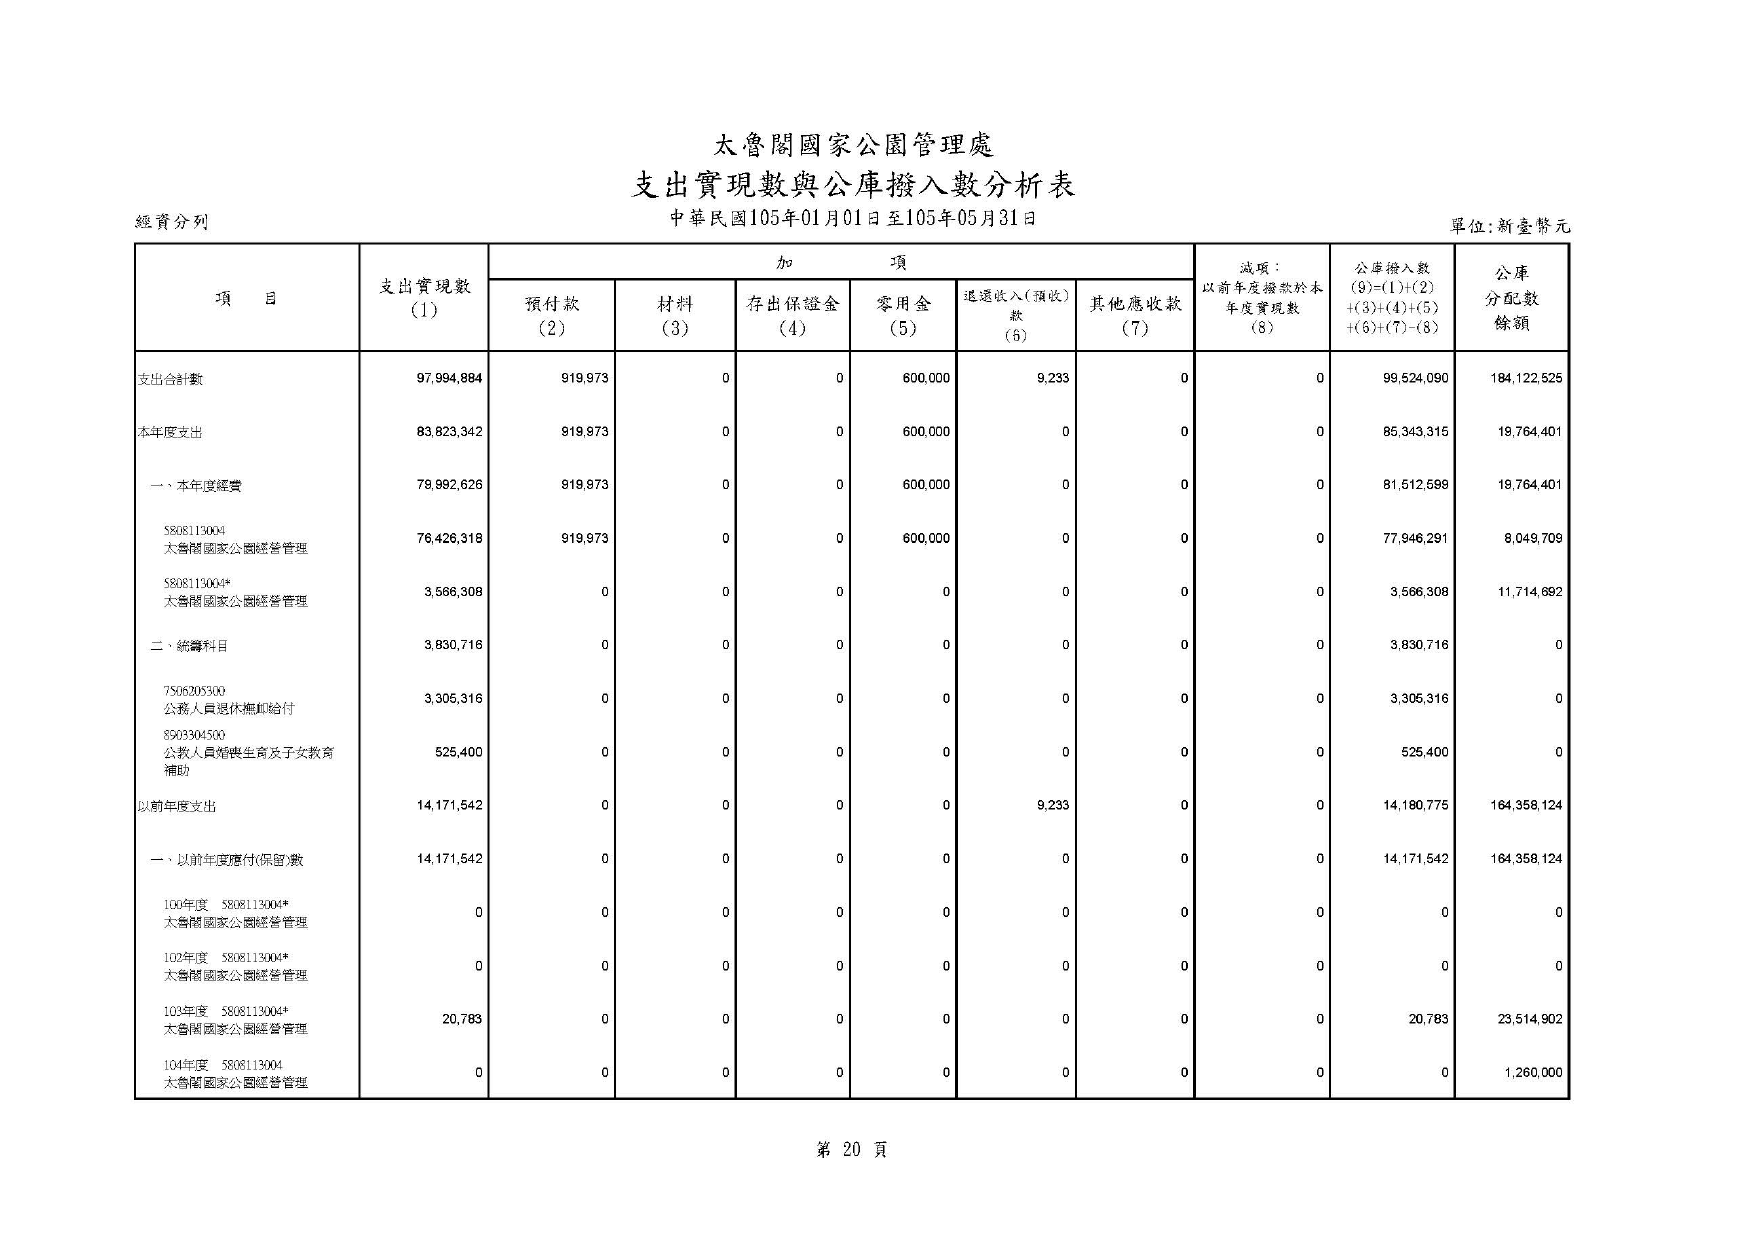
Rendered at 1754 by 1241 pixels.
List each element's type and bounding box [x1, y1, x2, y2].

picture [59, 82, 1646, 1164]
